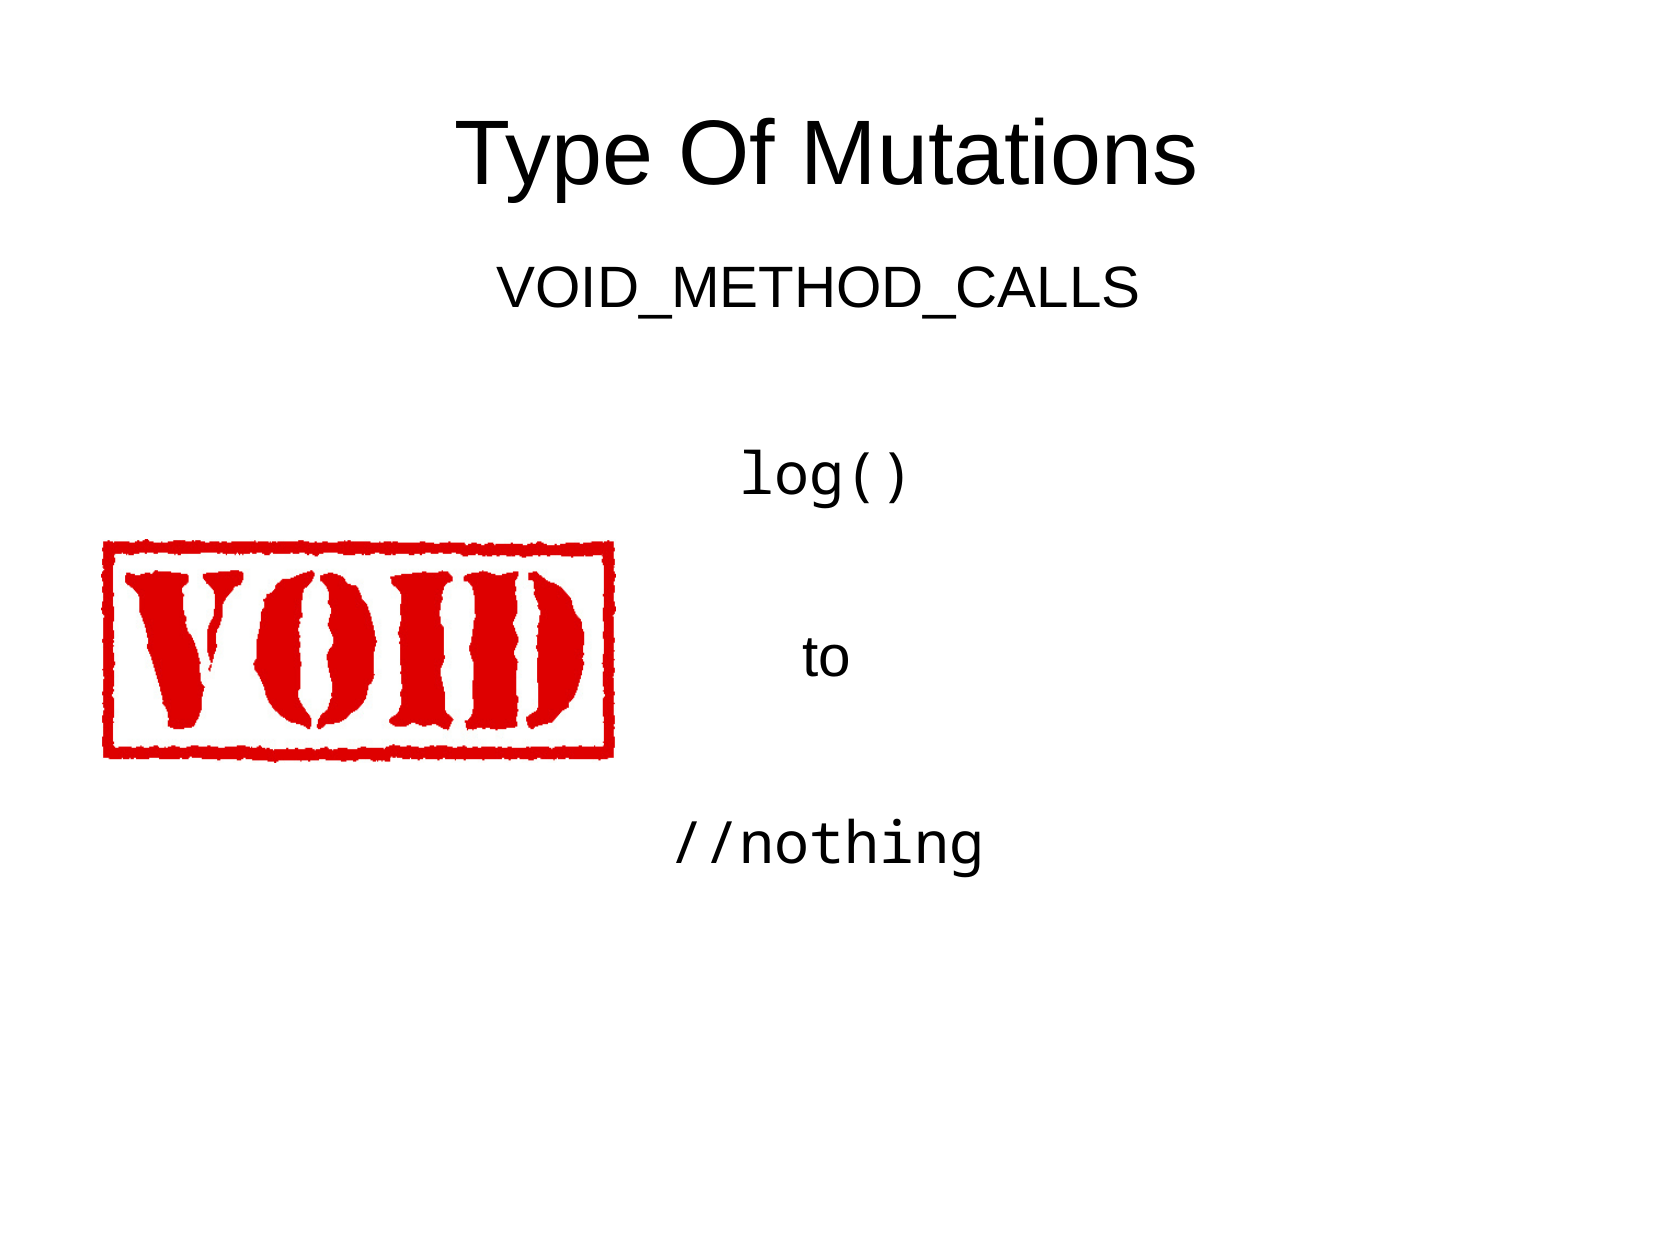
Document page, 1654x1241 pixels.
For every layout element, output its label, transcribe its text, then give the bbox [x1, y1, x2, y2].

title Type Of Mutations [82, 49, 1571, 254]
picture [101, 539, 616, 763]
list VOID_METHOD_CALLS log() to //nothing [82, 254, 1571, 1135]
